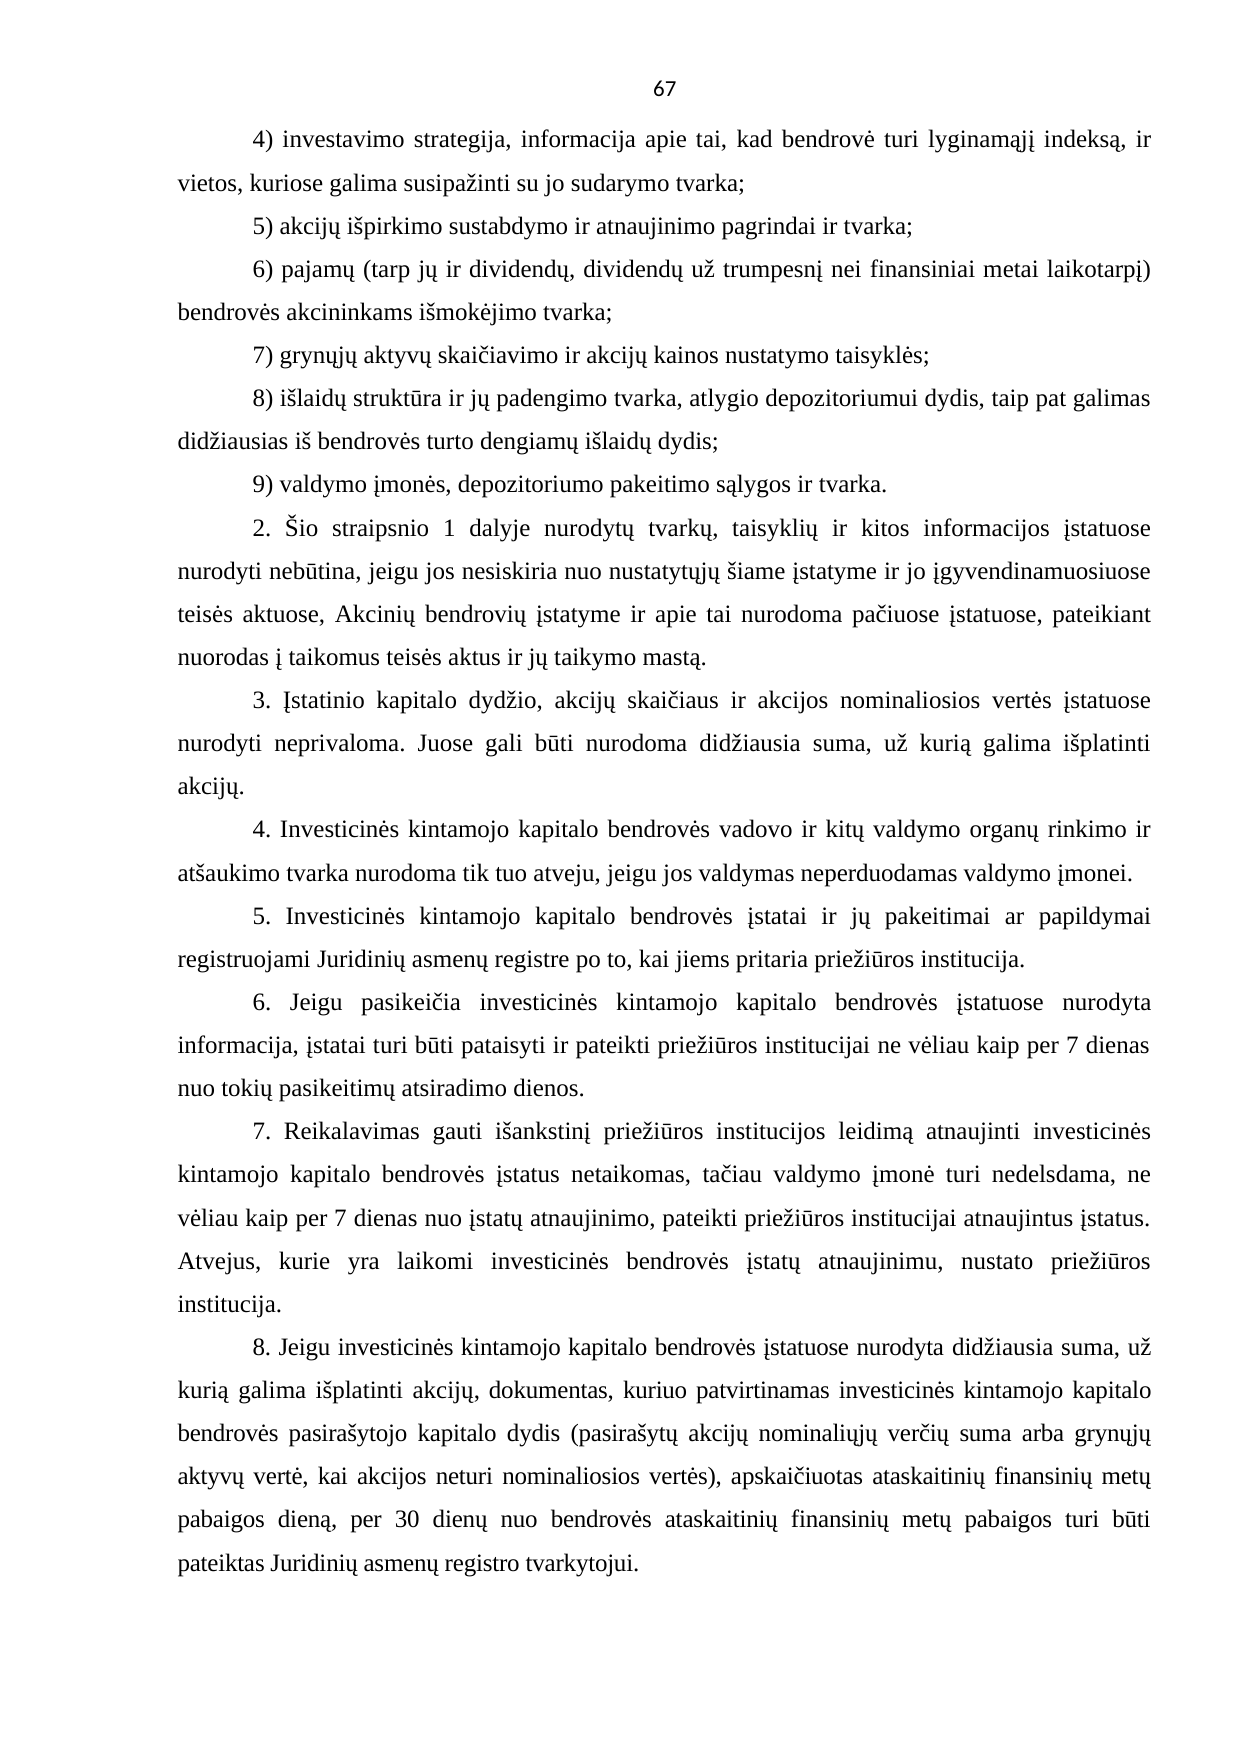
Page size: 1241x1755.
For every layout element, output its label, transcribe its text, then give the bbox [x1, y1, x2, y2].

text 8) išlaidų struktūra ir jų padengimo tvarka, atlygio depozitoriumui dydis, taip pat galimas didžiausias iš bendrovės turto dengiamų išlaidų dydis; [177, 383, 1152, 455]
text 7) grynųjų aktyvų skaičiavimo ir akcijų kainos nustatymo taisyklės; [177, 340, 1152, 369]
text 4) investavimo strategija, informacija apie tai, kad bendrovė turi lyginamąjį indeksą, ir vietos, kuriose galima susipažinti su jo sudarymo tvarka; [177, 124, 1152, 196]
text 8. Jeigu investicinės kintamojo kapitalo bendrovės įstatuose nurodyta didžiausia suma, už kurią galima išplatinti akcijų, dokumentas, kuriuo patvirtinamas investicinės kintamojo kapitalo bendrovės pasirašytojo kapitalo dydis (pasirašytų akcijų nominaliųjų verčių suma arba grynųjų aktyvų vertė, kai akcijos neturi nominaliosios vertės), apskaičiuotas ataskaitinių finansinių metų pabaigos dieną, per 30 dienų nuo bendrovės ataskaitinių finansinių metų pabaigos turi būti pateiktas Juridinių asmenų registro tvarkytojui. [177, 1332, 1152, 1576]
text 6) pajamų (tarp jų ir dividendų, dividendų už trumpesnį nei finansiniai metai laikotarpį) bendrovės akcininkams išmokėjimo tvarka; [177, 254, 1152, 326]
text 9) valdymo įmonės, depozitoriumo pakeitimo sąlygos ir tvarka. [177, 469, 1152, 498]
text 7. Reikalavimas gauti išankstinį priežiūros institucijos leidimą atnaujinti investicinės kintamojo kapitalo bendrovės įstatus netaikomas, tačiau valdymo įmonė turi nedelsdama, ne vėliau kaip per 7 dienas nuo įstatų atnaujinimo, pateikti priežiūros institucijai atnaujintus įstatus. Atvejus, kurie yra laikomi investicinės bendrovės įstatų atnaujinimu, nustato priežiūros institucija. [177, 1116, 1152, 1318]
text 6. Jeigu pasikeičia investicinės kintamojo kapitalo bendrovės įstatuose nurodyta informacija, įstatai turi būti pataisyti ir pateikti priežiūros institucijai ne vėliau kaip per 7 dienas nuo tokių pasikeitimų atsiradimo dienos. [177, 987, 1152, 1102]
text 4. Investicinės kintamojo kapitalo bendrovės vadovo ir kitų valdymo organų rinkimo ir atšaukimo tvarka nurodoma tik tuo atveju, jeigu jos valdymas neperduodamas valdymo įmonei. [177, 814, 1152, 886]
text 3. Įstatinio kapitalo dydžio, akcijų skaičiaus ir akcijos nominaliosios vertės įstatuose nurodyti neprivaloma. Juose gali būti nurodoma didžiausia suma, už kurią galima išplatinti akcijų. [177, 685, 1152, 800]
text 5) akcijų išpirkimo sustabdymo ir atnaujinimo pagrindai ir tvarka; [177, 211, 1152, 239]
text 5. Investicinės kintamojo kapitalo bendrovės įstatai ir jų pakeitimai ar papildymai registruojami Juridinių asmenų registre po to, kai jiems pritaria priežiūros institucija. [177, 901, 1152, 973]
text 2. Šio straipsnio 1 dalyje nurodytų tvarkų, taisyklių ir kitos informacijos įstatuose nurodyti nebūtina, jeigu jos nesiskiria nuo nustatytųjų šiame įstatyme ir jo įgyvendinamuosiuose teisės aktuose, Akcinių bendrovių įstatyme ir apie tai nurodoma pačiuose įstatuose, pateikiant nuorodas į taikomus teisės aktus ir jų taikymo mastą. [177, 513, 1152, 671]
